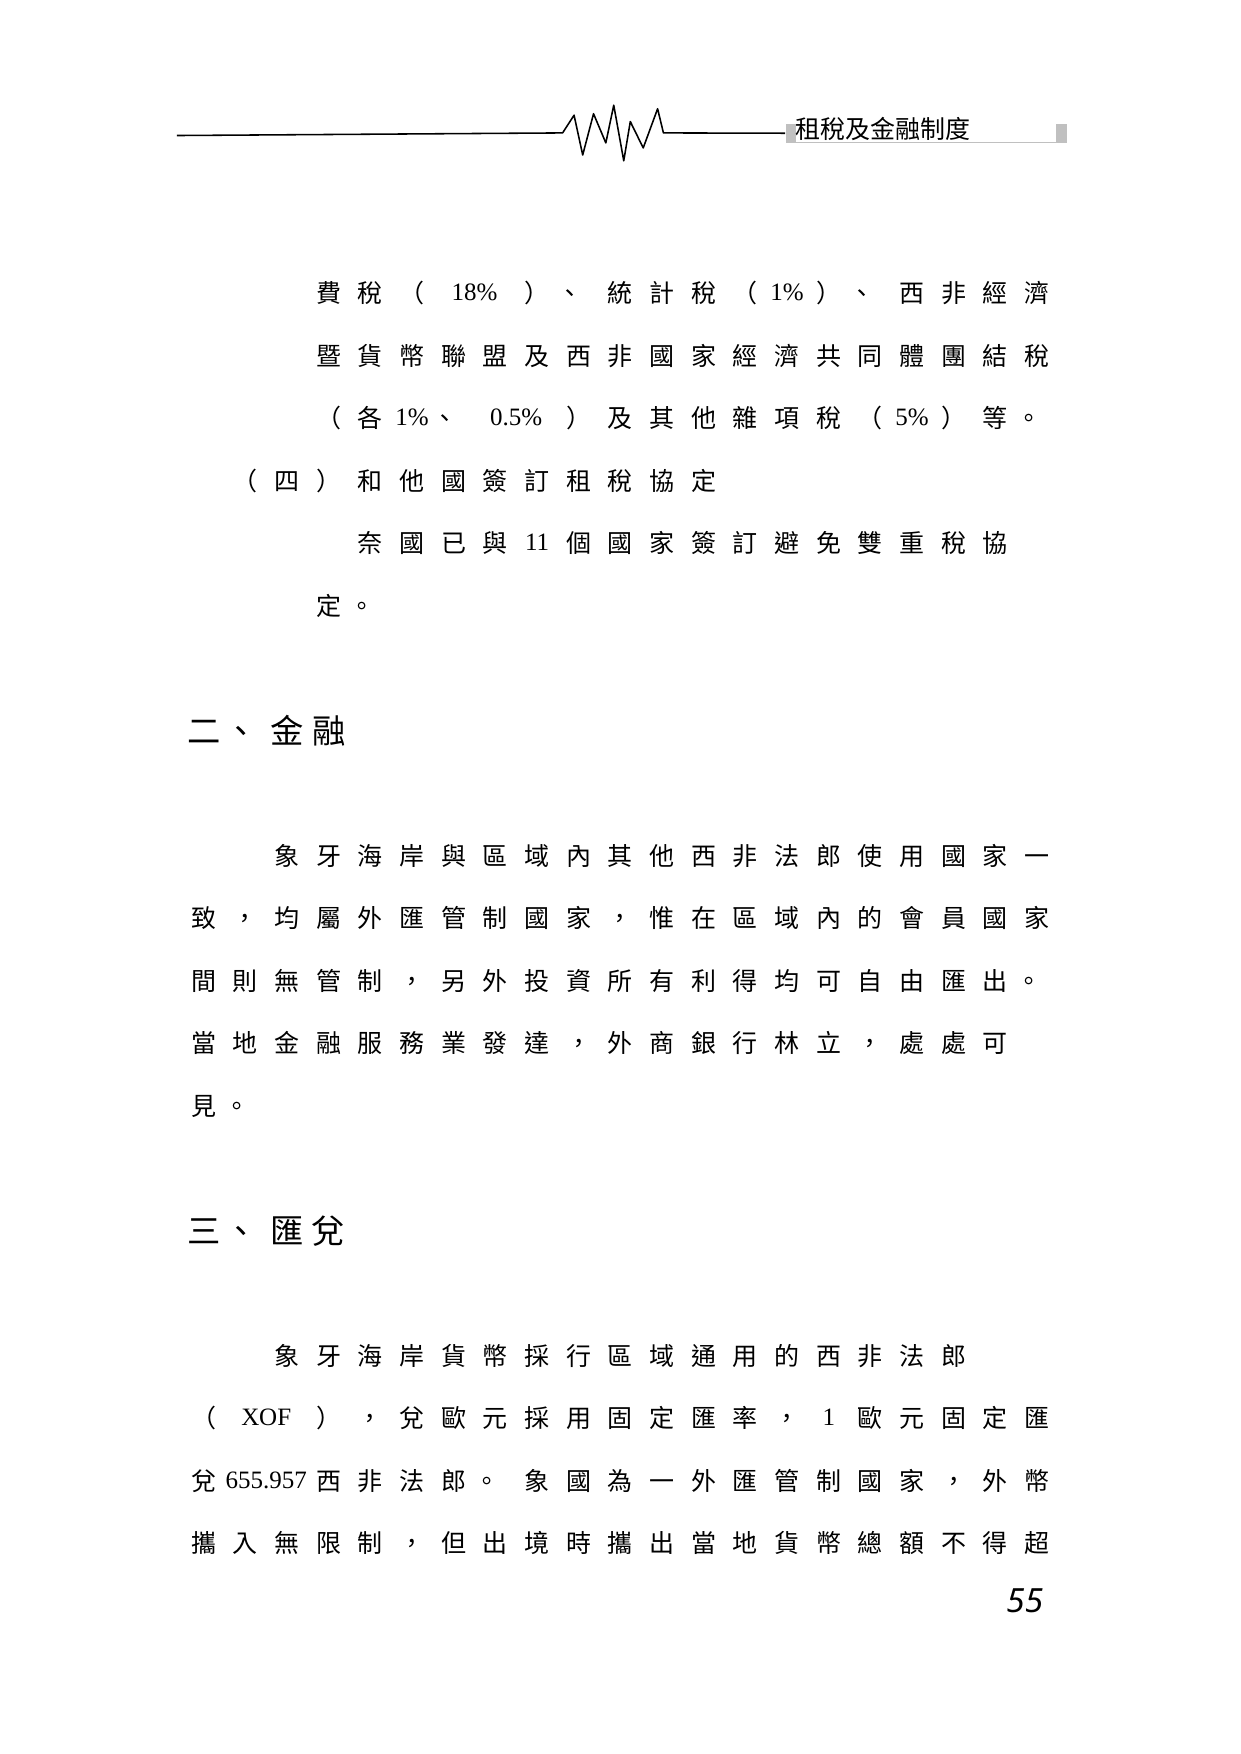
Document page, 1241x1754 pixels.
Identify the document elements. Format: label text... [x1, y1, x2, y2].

text 奈國已與11個國家簽訂避免雙重稅協定。 [281, 500, 1058, 625]
text 象牙海岸與區域內其他西非法郎使用國家一致，均屬外匯管制國家，惟在區域內的會員國家間則無管制，另外投資所有利得均可自由匯出。當地金融服務業發達，外商銀行林立，處處可見。 [183, 813, 1058, 1125]
text 二、金融 [183, 688, 1058, 750]
text 象牙海岸貨幣採行區域通用的西非法郎（XOF），兌歐元採用固定匯率，1歐元固定匯兌655.957西非法郎。象國為一外匯管制國家，外幣攜入無限制，但出境時攜出當地貨幣總額不得超 [183, 1313, 1058, 1563]
text 三、匯兌 [183, 1188, 1058, 1250]
text （四）和他國簽訂租稅協定 [207, 438, 1058, 500]
text 費稅（18%）、統計稅（1%）、西非經濟暨貨幣聯盟及西非國家經濟共同體團結稅（各1%、0.5%）及其他雜項稅（5%）等。 [281, 250, 1058, 438]
